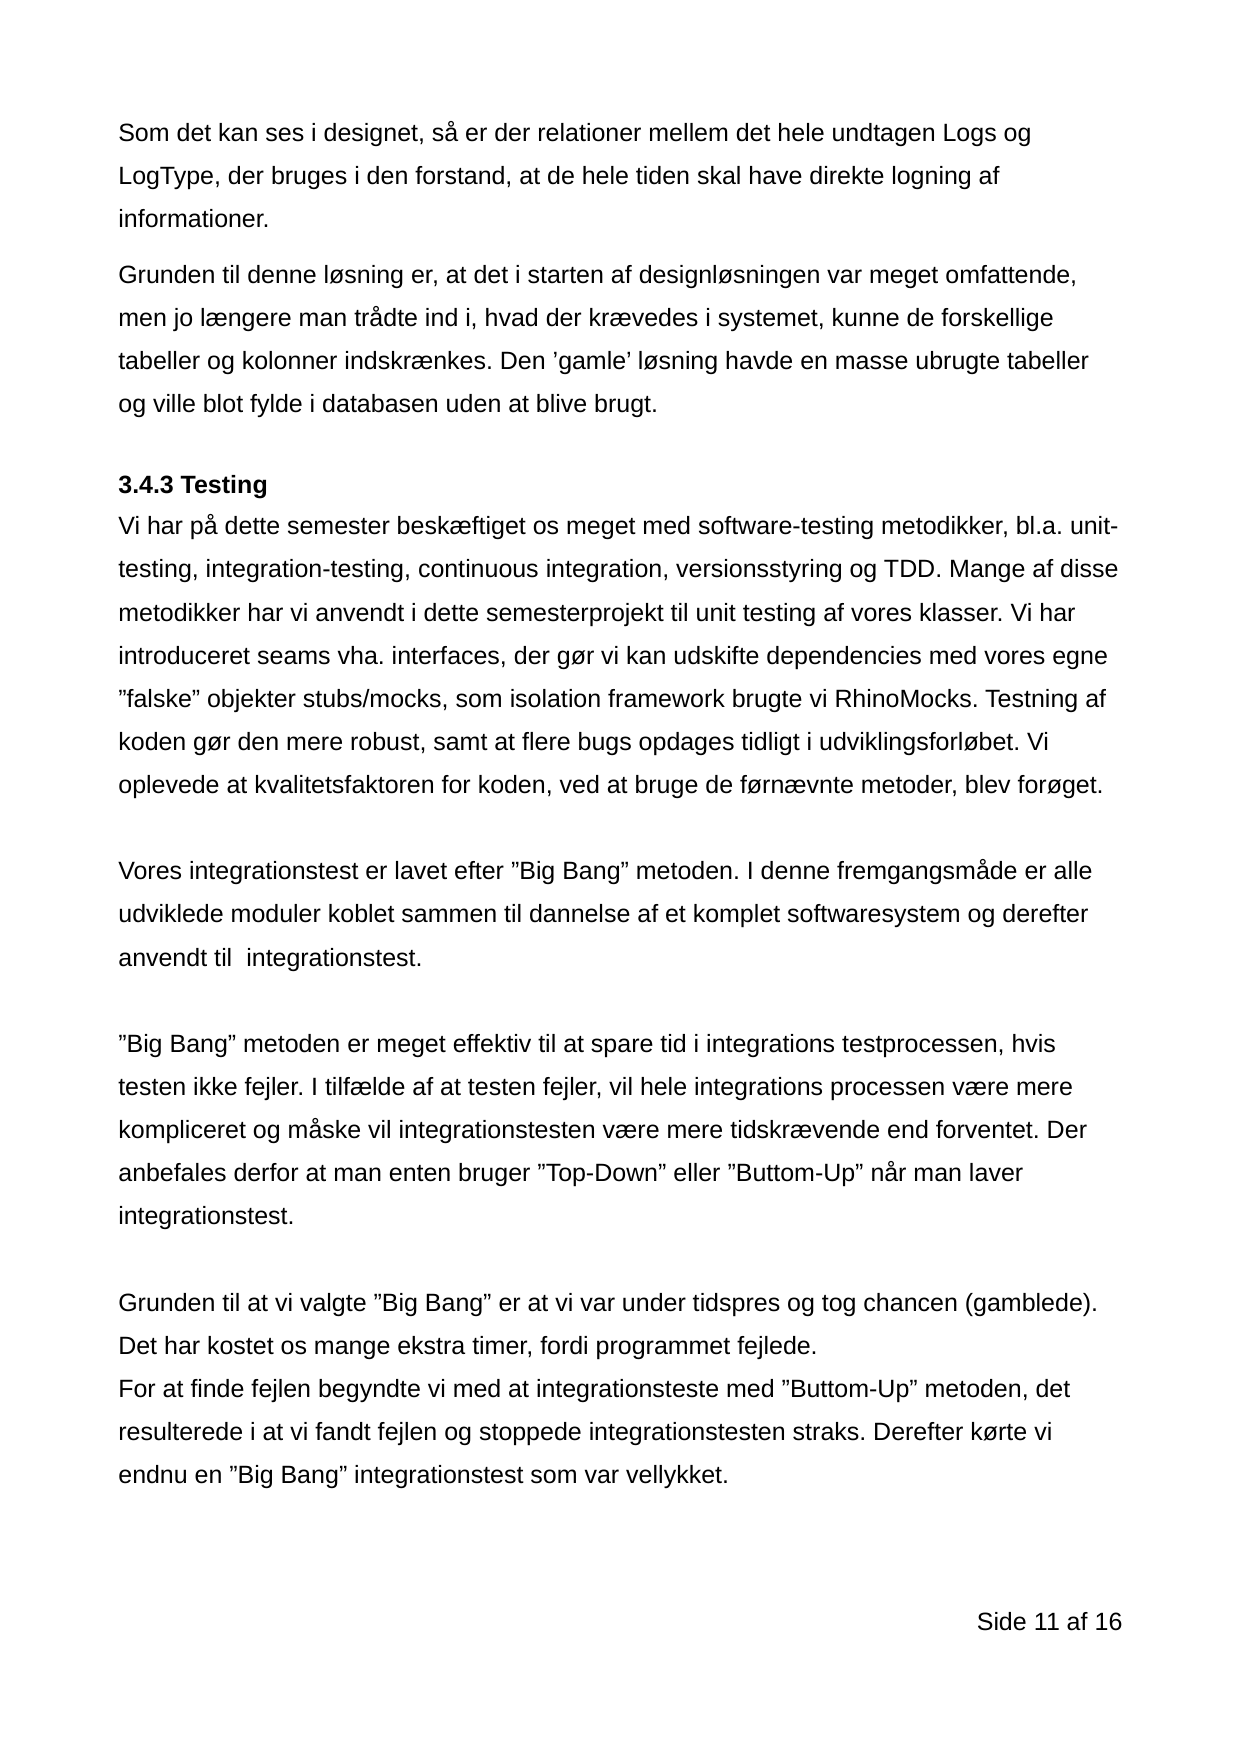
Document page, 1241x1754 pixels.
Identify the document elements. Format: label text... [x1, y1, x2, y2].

text Grunden til at vi valgte ”Big Bang” er at vi var under tidspres og tog chancen (gamblede). Det har kostet os mange ekstra timer, fordi programmet fejlede. [118, 1287, 1122, 1359]
subtitle 3.4.3 Testing [118, 470, 1122, 499]
text Som det kan ses i designet, så er der relationer mellem det hele undtagen Logs og LogType, der bruges i den forstand, at de hele tiden skal have direkte logning af informationer. [118, 118, 1122, 233]
text Vi har på dette semester beskæftiget os meget med software-testing metodikker, bl.a. unit-testing, integration-testing, continuous integration, versionsstyring og TDD. Mange af disse metodikker har vi anvendt i dette semesterprojekt til unit testing af vores klasser. Vi har introduceret seams vha. interfaces, der gør vi kan udskifte dependencies med vores egne ”falske” objekter stubs/mocks, som isolation framework brugte vi RhinoMocks. Testning af koden gør den mere robust, samt at flere bugs opdages tidligt i udviklingsforløbet. Vi oplevede at kvalitetsfaktoren for koden, ved at bruge de førnævnte metoder, blev forøget. [118, 511, 1122, 799]
text Grunden til denne løsning er, at det i starten af designløsningen var meget omfattende, men jo længere man trådte ind i, hvad der krævedes i systemet, kunne de forskellige tabeller og kolonner indskrænkes. Den ’gamle’ løsning havde en masse ubrugte tabeller og ville blot fylde i databasen uden at blive brugt. [118, 260, 1122, 418]
text ”Big Bang” metoden er meget effektiv til at spare tid i integrations testprocessen, hvis testen ikke fejler. I tilfælde af at testen fejler, vil hele integrations processen være mere kompliceret og måske vil integrationstesten være mere tidskrævende end forventet. Der anbefales derfor at man enten bruger ”Top-Down” eller ”Buttom-Up” når man laver integrationstest. [118, 1029, 1122, 1230]
text Vores integrationstest er lavet efter ”Big Bang” metoden. I denne fremgangsmåde er alle udviklede moduler koblet sammen til dannelse af et komplet softwaresystem og derefter anvendt til integrationstest. [118, 856, 1122, 971]
text For at finde fejlen begyndte vi med at integrationsteste med ”Buttom-Up” metoden, det resulterede i at vi fandt fejlen og stoppede integrationstesten straks. Derefter kørte vi endnu en ”Big Bang” integrationstest som var vellykket. [118, 1374, 1122, 1489]
